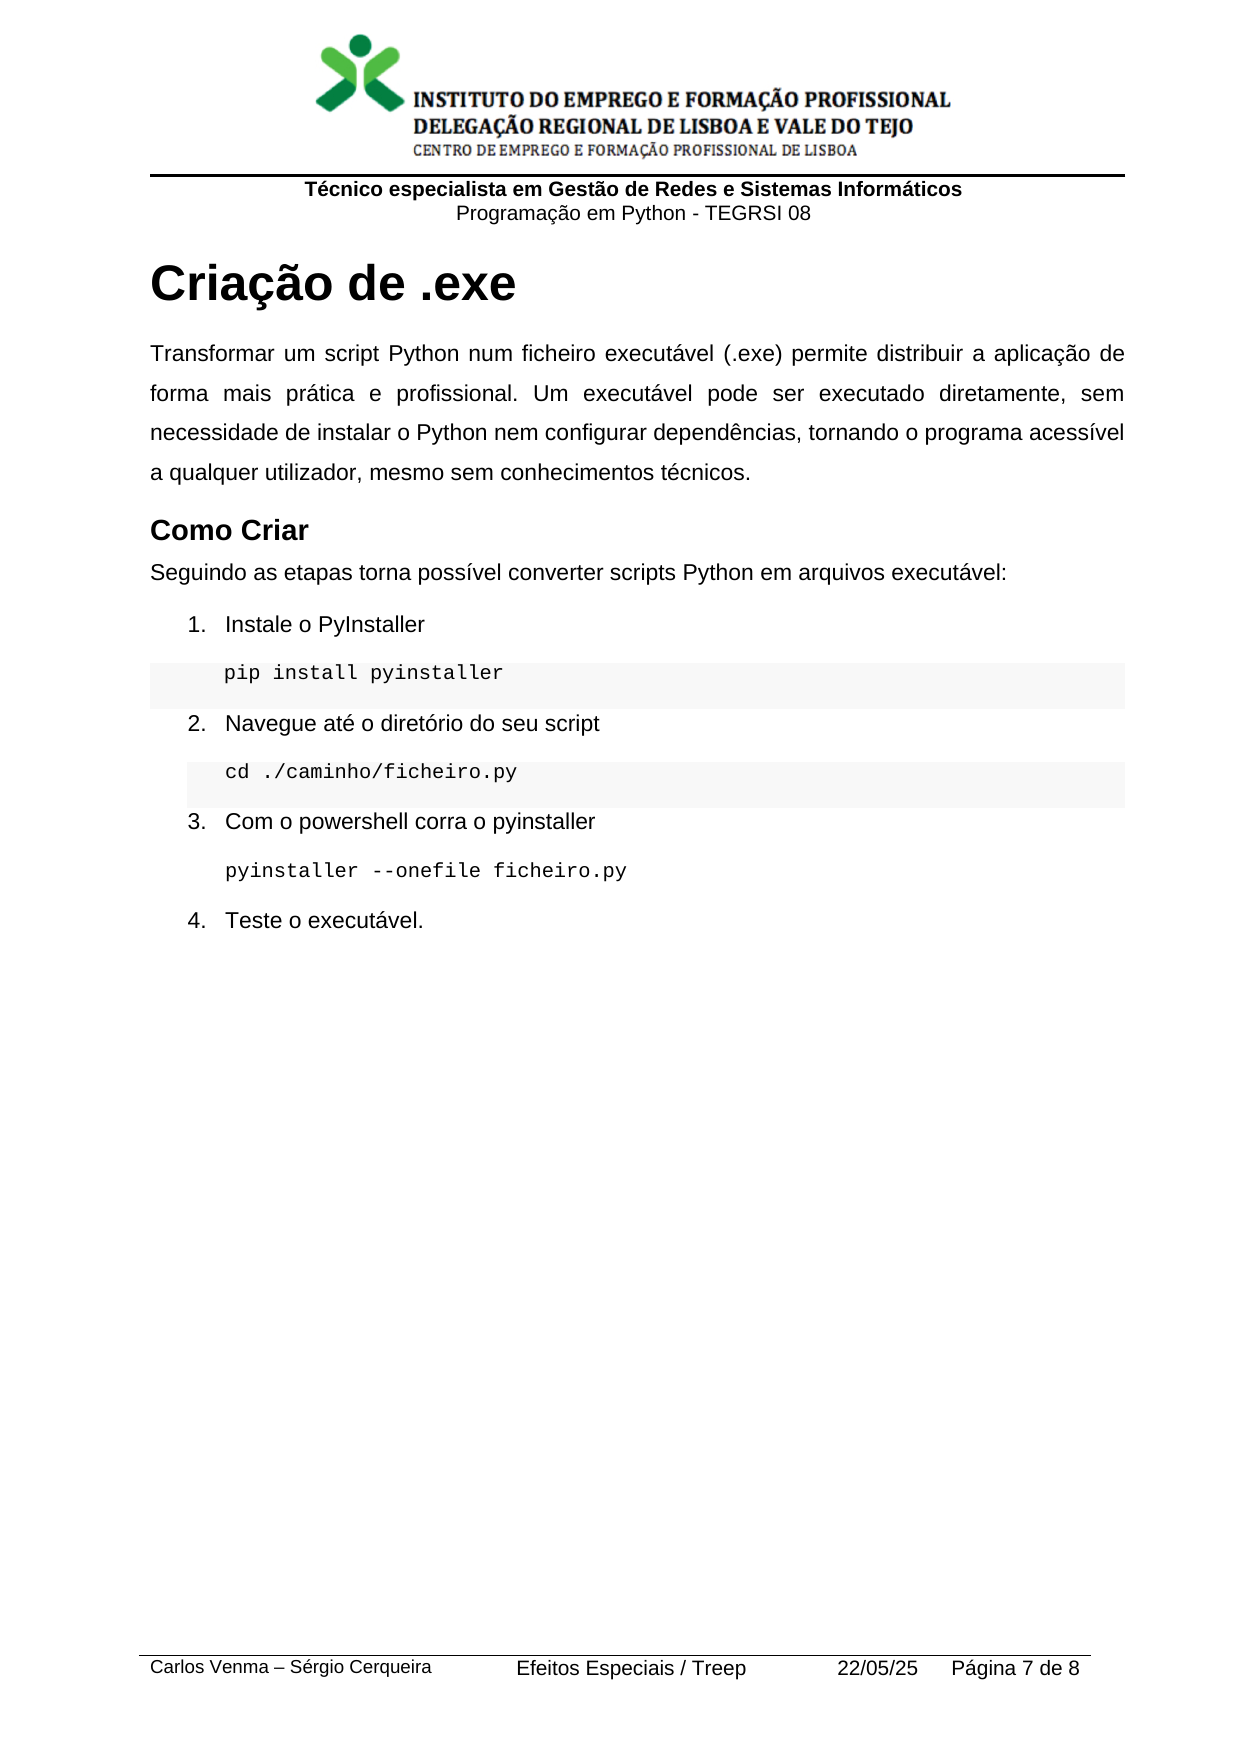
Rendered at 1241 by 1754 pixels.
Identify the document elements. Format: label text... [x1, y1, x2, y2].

subtitle Como Criar [150, 513, 1125, 546]
text Seguindo as etapas torna possível converter scripts Python em arquivos executável: [150, 559, 1125, 585]
list Navegue até o diretório do seu script [187, 709, 1125, 736]
list Teste o executável. [187, 907, 1125, 933]
list Instale o PyInstaller [187, 611, 1125, 637]
text pip install pyinstaller [150, 663, 1125, 686]
text Transformar um script Python num ficheiro executável (.exe) permite distribuir a aplicação de forma mais prática e profissional. Um executável pode ser executado diretamente, sem necessidade de instalar o Python nem configurar dependências, tornando o programa acessível a qualquer utilizador, mesmo sem conhecimentos técnicos. [150, 340, 1125, 485]
list cd ./caminho/ficheiro.py [187, 762, 1125, 784]
picture [296, 15, 979, 173]
list pyinstaller --onefile ficheiro.py [187, 860, 1125, 907]
subtitle Criação de .exe [150, 254, 1125, 311]
list Com o powershell corra o pyinstaller [187, 808, 1125, 834]
